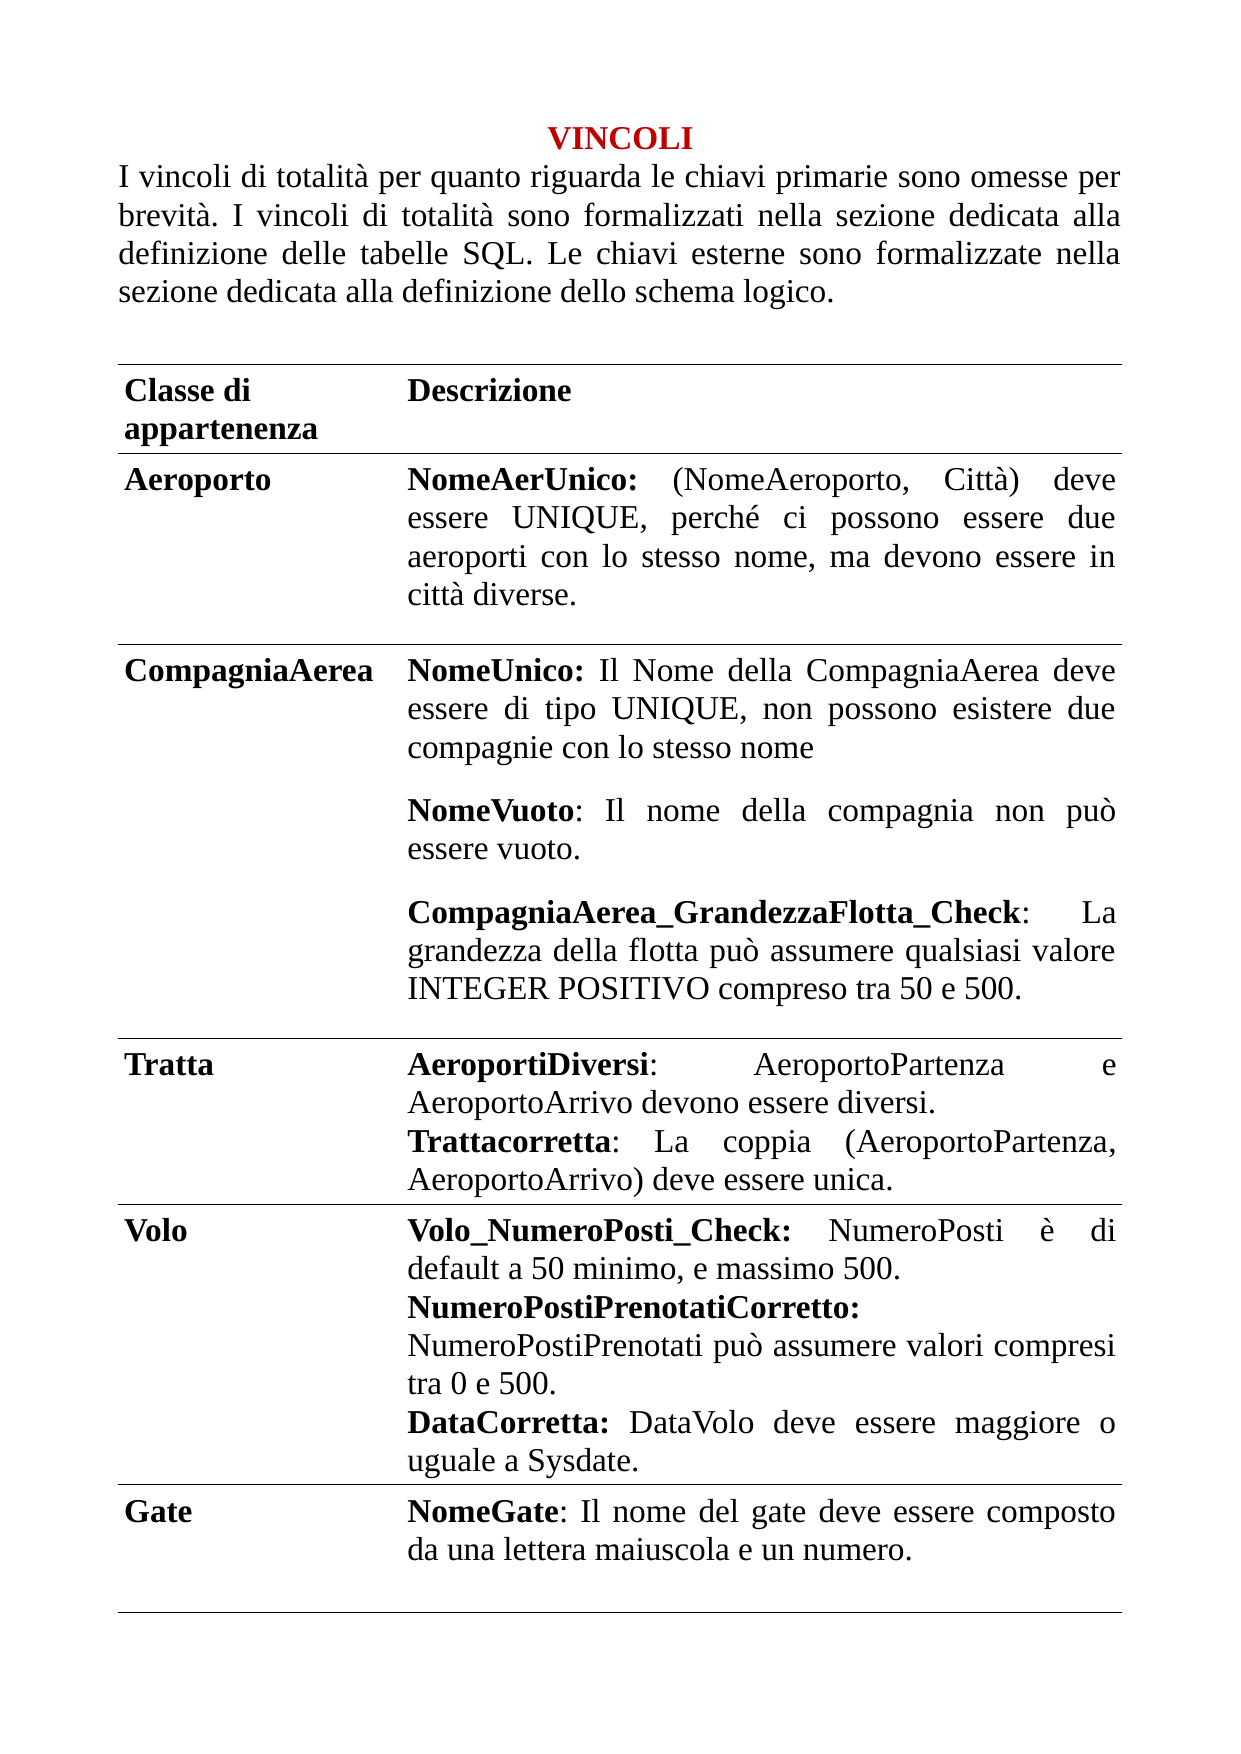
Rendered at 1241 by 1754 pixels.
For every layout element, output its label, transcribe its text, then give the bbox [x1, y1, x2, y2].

table_cell AeroportiDiversi: AeroportoPartenza e AeroportoArrivo devono essere diversi. Trattacorretta: La coppia (AeroportoPartenza, AeroportoArrivo) deve essere unica. [401, 1039, 1122, 1203]
table_header Classe di appartenenza [118, 365, 401, 453]
table_cell NomeAerUnico: (NomeAeroporto, Città) deve essere UNIQUE, perché ci possono essere due aeroporti con lo stesso nome, ma devono essere in città diverse. [401, 454, 1122, 643]
table_cell NomeGate: Il nome del gate deve essere composto da una lettera maiuscola e un numero. [401, 1485, 1122, 1612]
text VINCOLI [118, 118, 1122, 156]
table_cell NomeUnico: Il Nome della CompagniaAerea deve essere di tipo UNIQUE, non possono esistere due compagnie con lo stesso nome NomeVuoto: Il nome della compagnia non può essere vuoto. CompagniaAerea_GrandezzaFlotta_Check: La grandezza della flotta può assumere qualsiasi valore INTEGER POSITIVO compreso tra 50 e 500. [401, 645, 1122, 1038]
text I vincoli di totalità per quanto riguarda le chiavi primarie sono omesse per brevità. I vincoli di totalità sono formalizzati nella sezione dedicata alla definizione delle tabelle SQL. Le chiavi esterne sono formalizzate nella sezione dedicata alla definizione dello schema logico. [118, 156, 1122, 310]
table_cell Aeroporto [118, 454, 401, 643]
table_cell Volo_NumeroPosti_Check: NumeroPosti è di default a 50 minimo, e massimo 500. NumeroPostiPrenotatiCorretto: NumeroPostiPrenotati può assumere valori compresi tra 0 e 500. DataCorretta: DataVolo deve essere maggiore o uguale a Sysdate. [401, 1205, 1122, 1484]
table_cell Gate [118, 1485, 401, 1612]
table_header Descrizione [401, 365, 1122, 453]
table_cell Volo [118, 1205, 401, 1484]
table_cell CompagniaAerea [118, 645, 401, 1038]
table_cell Tratta [118, 1039, 401, 1203]
